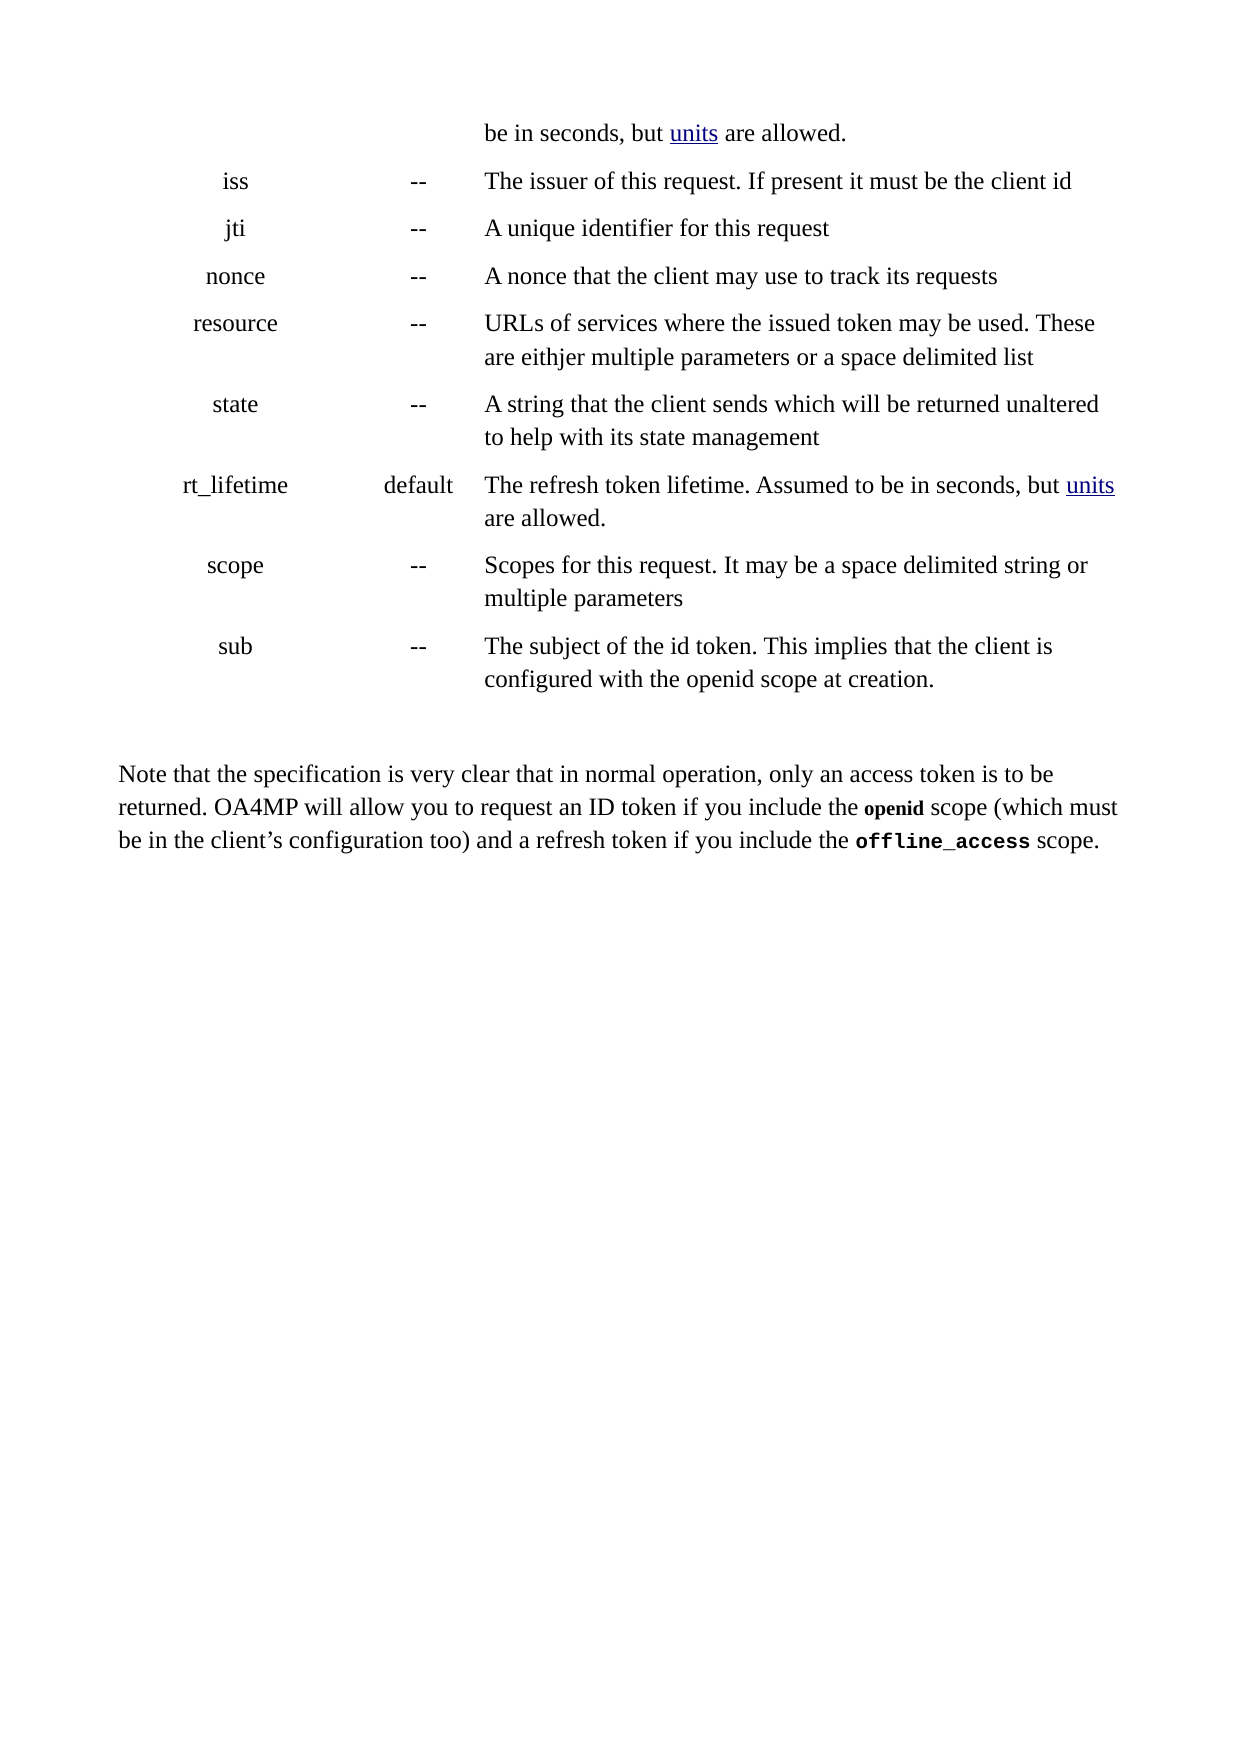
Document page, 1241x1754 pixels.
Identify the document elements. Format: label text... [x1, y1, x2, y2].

table_cell sub [118, 631, 352, 712]
table_cell -- [353, 213, 484, 261]
table_cell resource [118, 309, 352, 389]
table_cell default [353, 470, 484, 550]
table_cell A unique identifier for this request [484, 213, 1123, 261]
table_cell scope [118, 550, 352, 631]
table_cell A nonce that the client may use to track its requests [484, 261, 1123, 308]
table_cell The issuer of this request. If present it must be the client id [484, 166, 1123, 213]
table_cell [353, 118, 484, 166]
table_cell iss [118, 166, 352, 213]
table_cell URLs of services where the issued token may be used. These are eithjer multiple parameters or a space delimited list [484, 309, 1123, 389]
table_cell The subject of the id token. This implies that the client is configured with the openid scope at creation. [484, 631, 1123, 712]
table_cell be in seconds, but units are allowed. [484, 118, 1123, 166]
table_cell jti [118, 213, 352, 261]
table_cell -- [353, 550, 484, 631]
text Note that the specification is very clear that in normal operation, only an access token is to be returned. OA4MP will allow you to request an ID token if you include the openid scope (which must be in the client’s configuration too) and a refresh token if you include the offline_access scope. [118, 759, 1122, 855]
table_cell -- [353, 166, 484, 213]
table_cell -- [353, 631, 484, 712]
table_cell The refresh token lifetime. Assumed to be in seconds, but units are allowed. [484, 470, 1123, 550]
table_cell Scopes for this request. It may be a space delimited string or multiple parameters [484, 550, 1123, 631]
table_cell rt_lifetime [118, 470, 352, 550]
table_cell A string that the client sends which will be returned unaltered to help with its state management [484, 389, 1123, 470]
table_cell -- [353, 261, 484, 308]
table_cell nonce [118, 261, 352, 308]
table_cell -- [353, 389, 484, 470]
table_cell state [118, 389, 352, 470]
table_cell -- [353, 309, 484, 389]
table_cell [118, 118, 352, 166]
